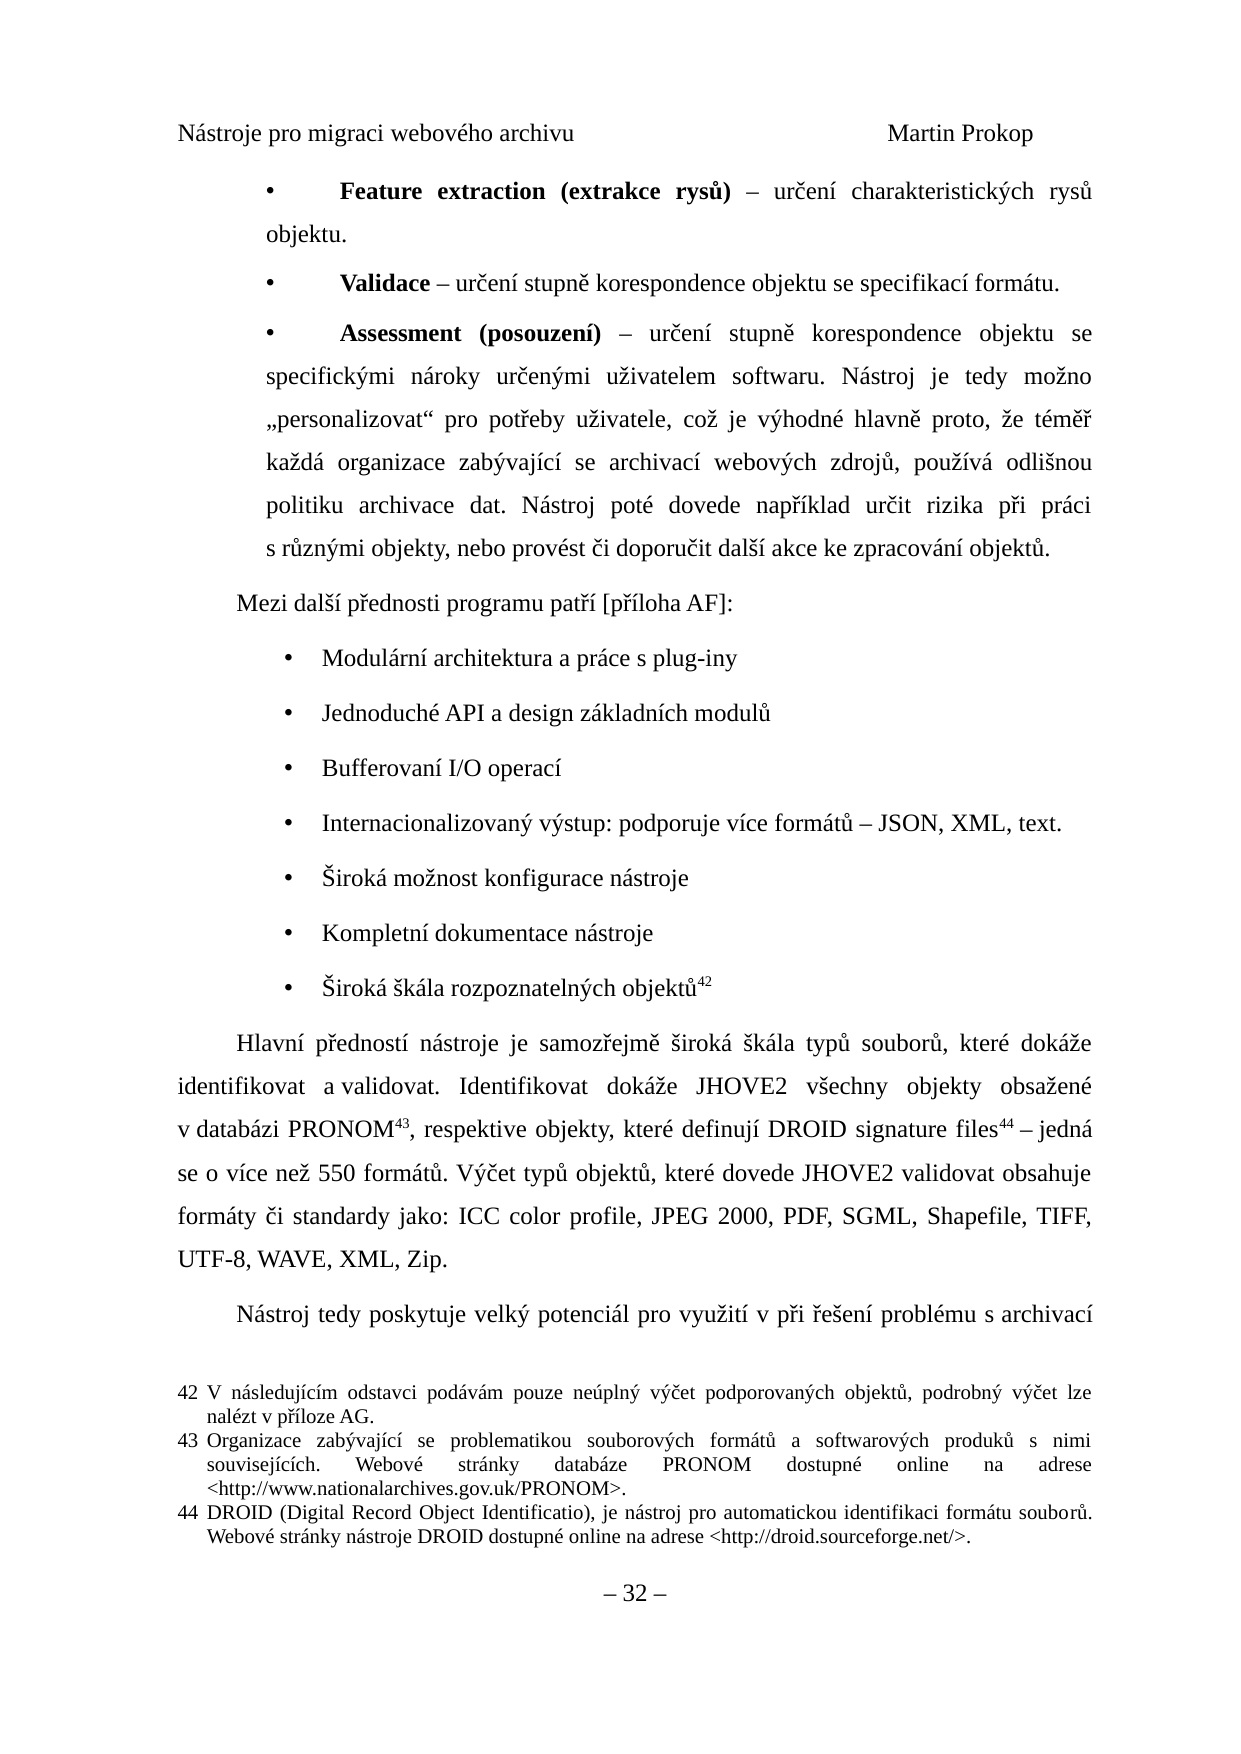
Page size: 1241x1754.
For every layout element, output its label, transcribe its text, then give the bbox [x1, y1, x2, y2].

list Validace – určení stupně korespondence objektu se specifikací formátu. [266, 268, 1093, 297]
list Kompletní dokumentace nástroje [284, 918, 1093, 947]
list Široká možnost konfigurace nástroje [284, 863, 1093, 892]
text Nástroj tedy poskytuje velký potenciál pro využití v při řešení problému s archivací [177, 1299, 1093, 1328]
list Bufferovaní I/O operací [284, 753, 1093, 782]
list Internacionalizovaný výstup: podporuje více formátů – JSON, XML, text. [284, 808, 1093, 837]
text Hlavní předností nástroje je samozřejmě široká škála typů souborů, které dokáže identifikovat a validovat. Identifikovat dokáže JHOVE2 všechny objekty obsažené v databázi PRONOM, respektive objekty, které definují DROID signature files – jedná se o více než 550 formátů. Výčet typů objektů, které dovede JHOVE2 validovat obsahuje formáty či standardy jako: ICC color profile, JPEG 2000, PDF, SGML, Shapefile, TIFF, UTF-8, WAVE, XML, Zip. [177, 1028, 1093, 1273]
list Feature extraction (extrakce rysů) – určení charakteristických rysů objektu. [266, 176, 1093, 248]
list V následujícím odstavci podávám pouze neúplný výčet podporovaných objektů, podrobný výčet lze nalézt v příloze AG. [177, 1380, 1093, 1428]
list Assessment (posouzení) – určení stupně korespondence objektu se specifickými nároky určenými uživatelem softwaru. Nástroj je tedy možno „personalizovat“ pro potřeby uživatele, což je výhodné hlavně proto, že téměř každá organizace zabývající se archivací webových zdrojů, používá odlišnou politiku archivace dat. Nástroj poté dovede například určit rizika při práci s různými objekty, nebo provést či doporučit další akce ke zpracování objektů. [266, 318, 1093, 562]
text Organizace zabývající se problematikou souborových formátů a softwarových produků s nimi souvisejících. Webové stránky databáze PRONOM dostupné online na adrese <http://www.nationalarchives.gov.uk/PRONOM>. [177, 1428, 1093, 1500]
list Široká škála rozpoznatelných objektů [284, 973, 1093, 1002]
text Mezi další přednosti programu patří [příloha AF]: [177, 588, 1093, 617]
list Modulární architektura a práce s plug-iny [284, 643, 1093, 672]
list Jednoduché API a design základních modulů [284, 698, 1093, 727]
text DROID (Digital Record Object Identificatio), je nástroj pro automatickou identifikaci formátu souborů. Webové stránky nástroje DROID dostupné online na adrese <http://droid.sourceforge.net/>. [177, 1500, 1093, 1548]
